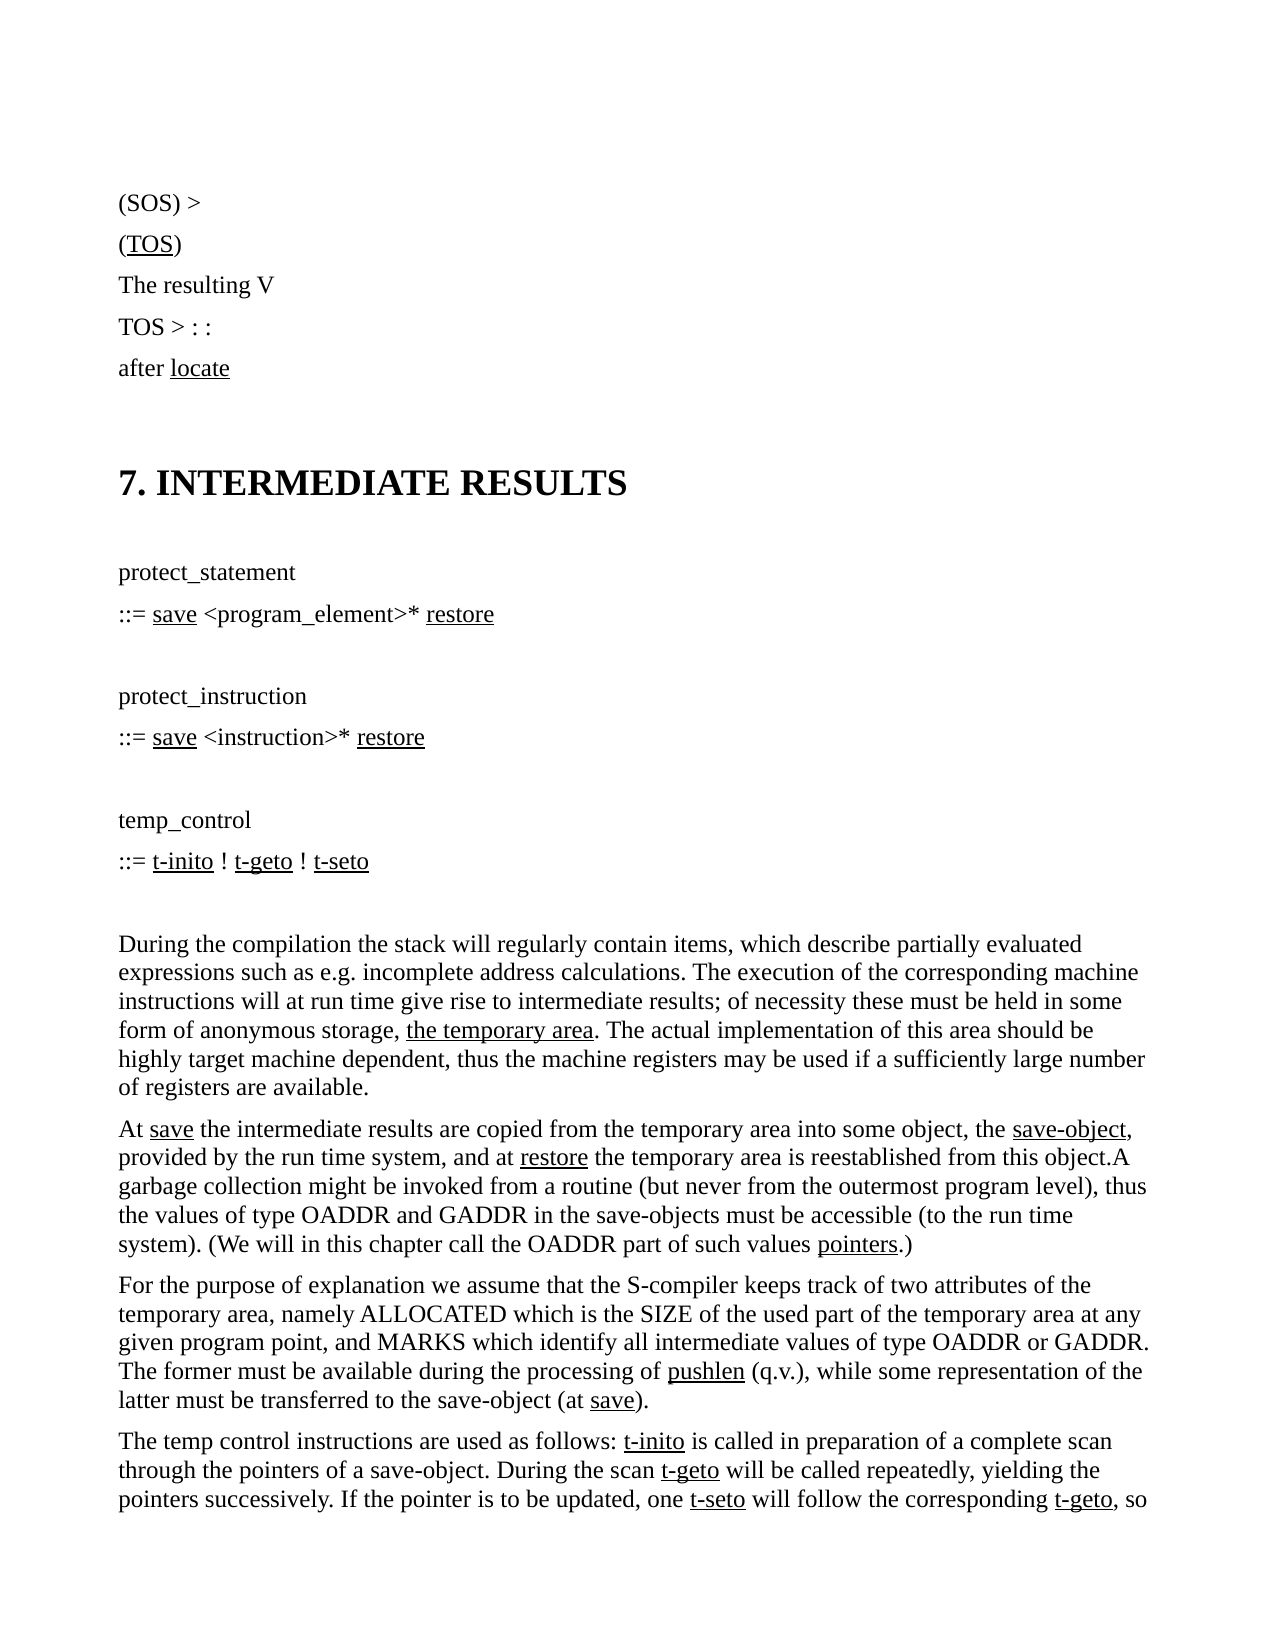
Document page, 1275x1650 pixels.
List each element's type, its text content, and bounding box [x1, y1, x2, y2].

text protect_statement [118, 557, 1157, 586]
text ::= t-inito ! t-geto ! t-seto [118, 846, 1157, 875]
subtitle 7. INTERMEDIATE RESULTS [118, 461, 1157, 504]
text protect_instruction [118, 681, 1157, 710]
text The temp control instructions are used as follows: t-inito is called in preparation of a complete scan through the pointers of a save-object. During the scan t-geto will be called repeatedly, yielding the pointers successively. If the pointer is to be updated, one t-seto will follow the corresponding t-geto, so [118, 1426, 1157, 1512]
text ::= save <program_element>* restore [118, 599, 1157, 627]
text The resulting V [118, 271, 1157, 299]
text During the compilation the stack will regularly contain items, which describe partially evaluated expressions such as e.g. incomplete address calculations. The execution of the corresponding machine instructions will at run time give rise to intermediate results; of necessity these must be held in some form of anonymous storage, the temporary area. The actual implementation of this area should be highly target machine dependent, thus the machine registers may be used if a sufficiently large number of registers are available. [118, 929, 1157, 1101]
text after locate [118, 353, 1157, 382]
text For the purpose of explanation we assume that the S-compiler keeps track of two attributes of the temporary area, namely ALLOCATED which is the SIZE of the used part of the temporary area at any given program point, and MARKS which identify all intermediate values of type OADDR or GADDR. The former must be available during the processing of pushlen (q.v.), while some representation of the latter must be transferred to the save-object (at save). [118, 1270, 1157, 1414]
text temp_control [118, 805, 1157, 834]
text (TOS) [118, 229, 1157, 258]
text ::= save <instruction>* restore [118, 722, 1157, 751]
text At save the intermediate results are copied from the temporary area into some object, the save-object, provided by the run time system, and at restore the temporary area is reestablished from this object.A garbage collection might be invoked from a routine (but never from the outermost program level), thus the values of type OADDR and GADDR in the save-objects must be accessible (to the run time system). (We will in this chapter call the OADDR part of such values pointers.) [118, 1114, 1157, 1257]
text (SOS) > [118, 188, 1157, 217]
text TOS > : : [118, 312, 1157, 341]
